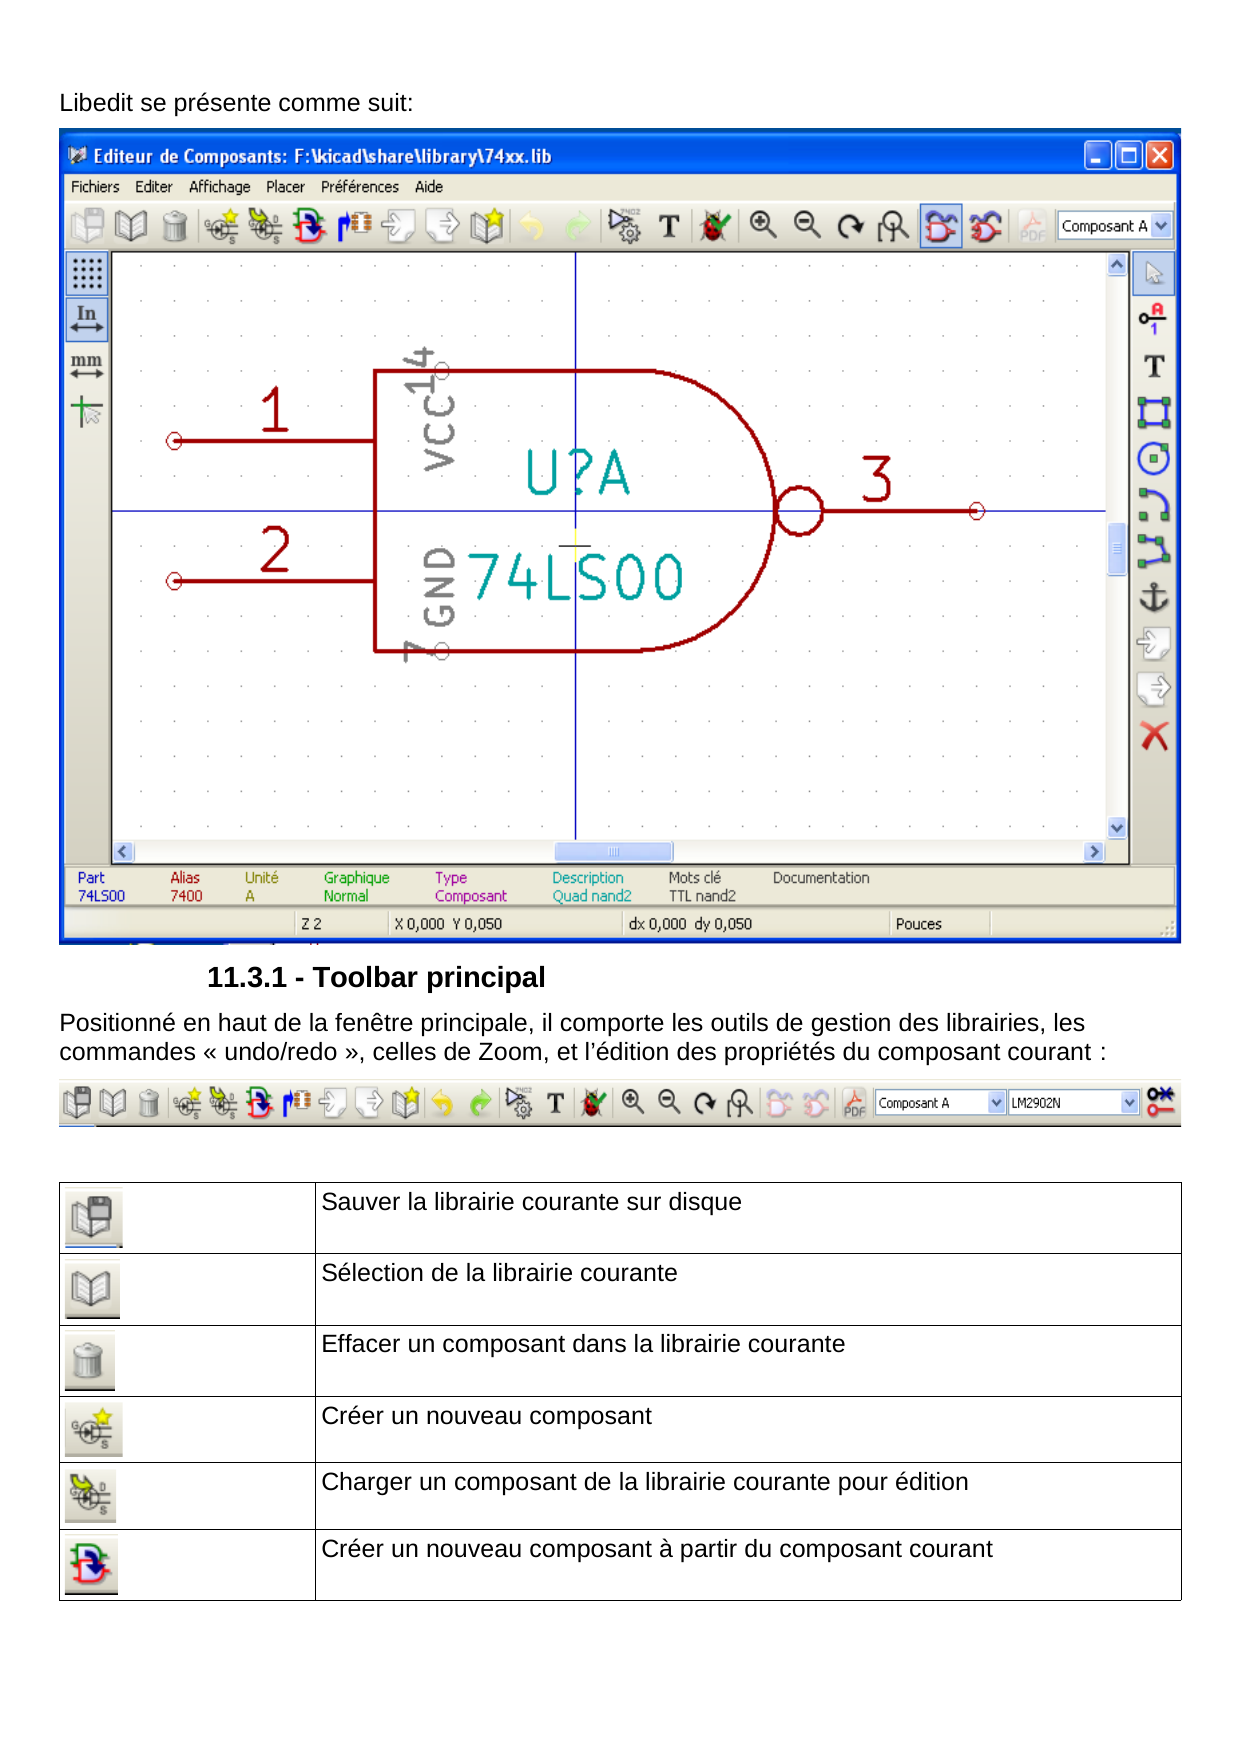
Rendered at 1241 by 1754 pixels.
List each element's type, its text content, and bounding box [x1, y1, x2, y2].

table_cell Créer un nouveau composant à partir du composant courant [316, 1530, 1181, 1600]
picture [64, 1401, 123, 1457]
table_cell [60, 1254, 315, 1325]
table_cell Créer un nouveau composant [316, 1397, 1181, 1462]
subtitle Toolbar principal [133, 961, 1181, 993]
table_header [60, 1183, 315, 1253]
table_cell Effacer un composant dans la librairie courante [316, 1326, 1181, 1396]
table_cell [60, 1463, 315, 1529]
picture [64, 1259, 120, 1319]
picture [64, 1534, 118, 1595]
table_cell [60, 1397, 315, 1462]
text Libedit se présente comme suit: [59, 88, 1181, 117]
text Positionné en haut de la fenêtre principale, il comporte les outils de gestion des librairies, les commandes « undo/redo », celles de Zoom, et l’édition des propriétés du composant courant : [59, 1009, 1181, 1065]
picture [59, 1079, 1182, 1127]
table_cell [60, 1530, 315, 1600]
table_header Sauver la librairie courante sur disque [316, 1183, 1181, 1253]
picture [64, 1187, 123, 1248]
table_cell Charger un composant de la librairie courante pour édition [316, 1463, 1181, 1529]
table_cell Sélection de la librairie courante [316, 1254, 1181, 1325]
table_cell [60, 1326, 315, 1396]
picture [64, 1468, 117, 1523]
picture [59, 128, 1182, 945]
picture [64, 1330, 115, 1391]
